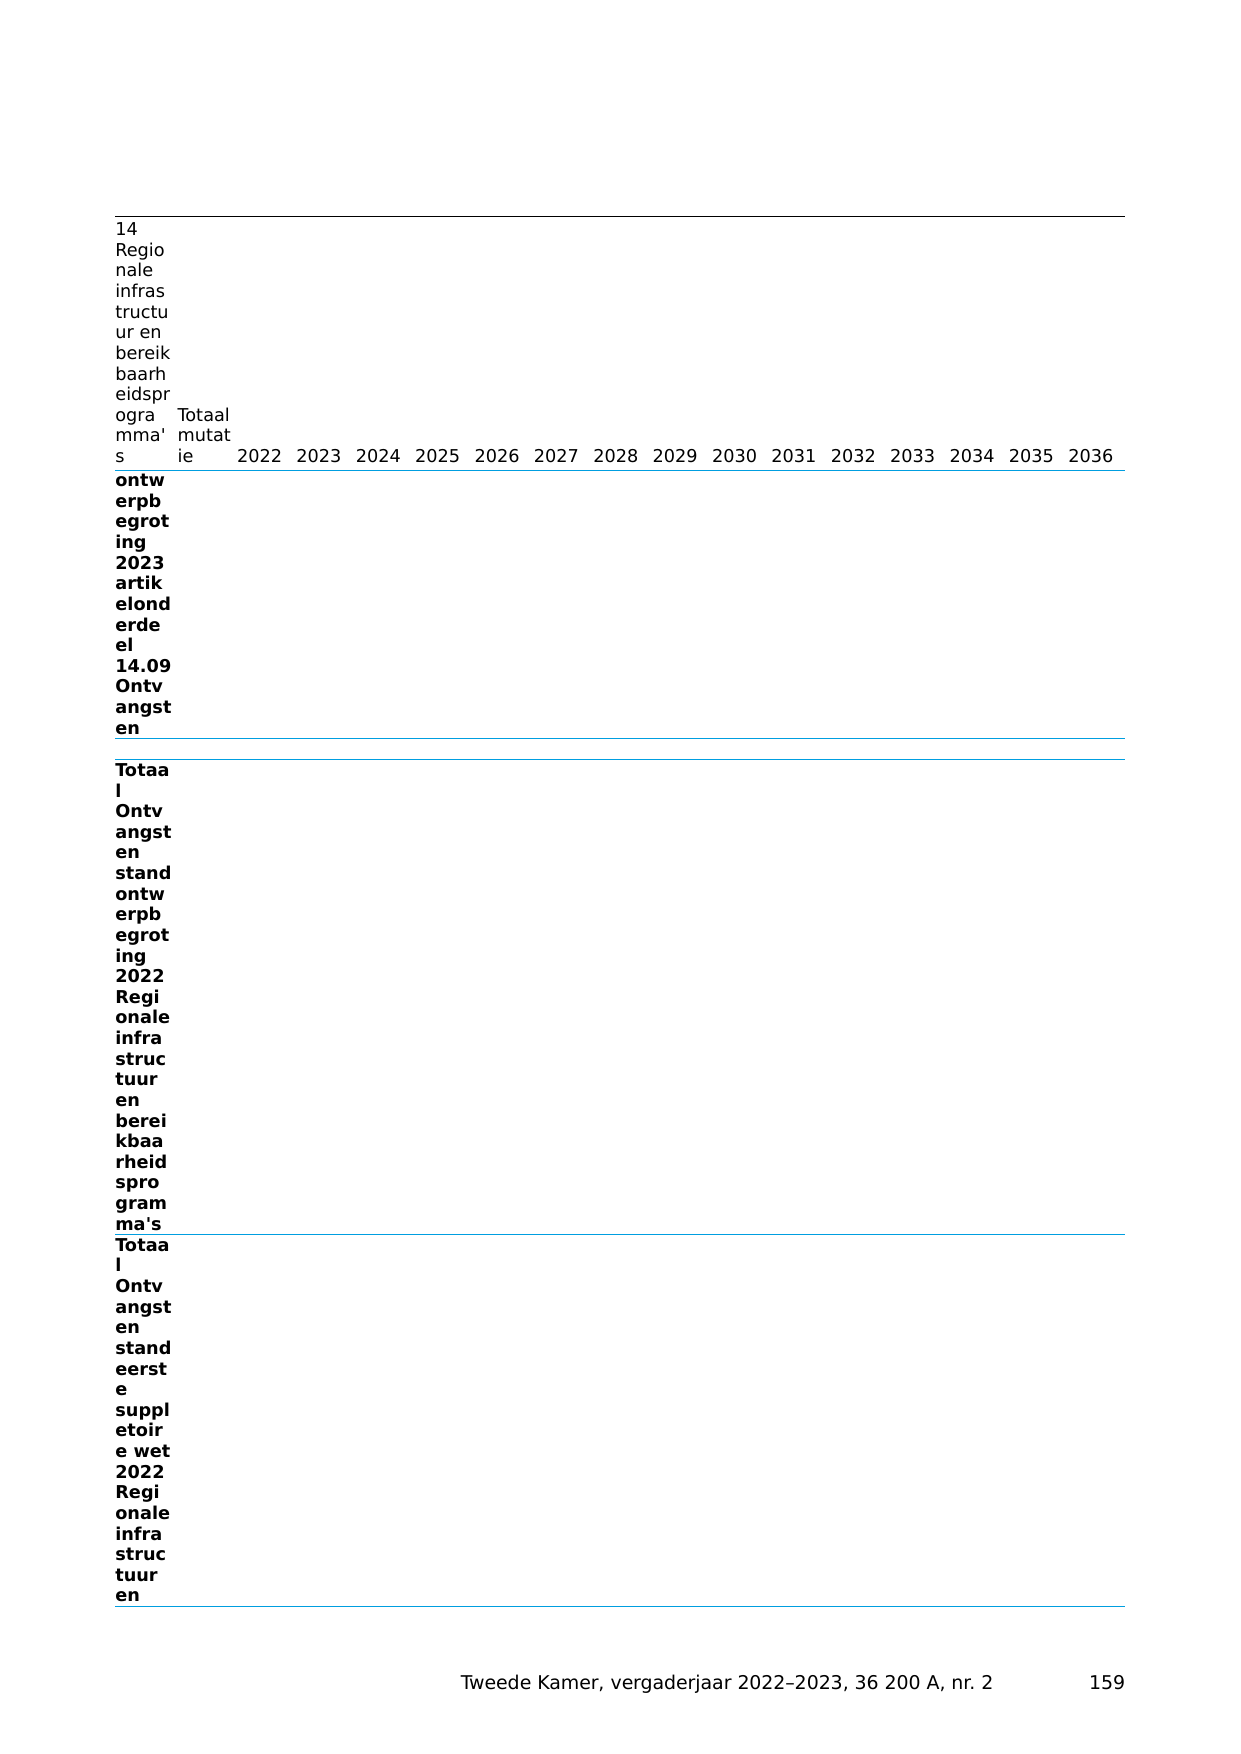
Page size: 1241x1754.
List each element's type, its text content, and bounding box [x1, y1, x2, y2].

table_cell [650, 739, 709, 759]
table_cell 2025 [412, 217, 471, 469]
table_cell [234, 1235, 293, 1606]
table_cell [1006, 760, 1065, 1234]
table_cell [709, 760, 768, 1234]
table_cell [709, 739, 768, 759]
table_cell [175, 760, 234, 1234]
table_cell [471, 1235, 531, 1606]
table_cell [946, 760, 1006, 1234]
table_header Tabel 70 Artikel 14 Regionale infrastructuur en bereikbaarheidsprogramma's (bedragen x € 1.000) [115, 191, 1125, 216]
table_cell Totaal Ontvangsten stand eerste suppletoire wet 2022 Regionale infrastructuur en [115, 1235, 174, 1606]
table_cell 2035 [1006, 217, 1065, 469]
table_cell [353, 471, 412, 738]
table_cell [887, 760, 946, 1234]
table_cell [650, 471, 709, 738]
table_cell [293, 739, 353, 759]
table_cell Totaal Ontvangsten stand ontwerpbegroting 2022 Regionale infrastructuur en bereikbaarheidsprogramma's [115, 760, 174, 1234]
table_cell [293, 760, 353, 1234]
table_cell [828, 1235, 887, 1606]
table_cell [293, 1235, 353, 1606]
table_cell [412, 760, 471, 1234]
table_cell [650, 1235, 709, 1606]
table_cell [946, 471, 1006, 738]
table_cell 2022 [234, 217, 293, 469]
table_cell [590, 1235, 649, 1606]
table_cell [412, 471, 471, 738]
table_cell [234, 471, 293, 738]
table_cell 2029 [650, 217, 709, 469]
table_cell [471, 760, 531, 1234]
table_cell [1006, 1235, 1065, 1606]
table_cell 2036 [1065, 217, 1125, 469]
table_cell [531, 760, 590, 1234]
table_cell [590, 739, 649, 759]
table_cell [709, 471, 768, 738]
table_cell ontwerpbegroting 2023 artikelonderdeel 14.09 Ontvangsten [115, 471, 174, 738]
table_cell [531, 471, 590, 738]
table_cell [887, 739, 946, 759]
table_cell [1006, 739, 1065, 759]
table_cell 2024 [353, 217, 412, 469]
table_cell [887, 471, 946, 738]
table_cell [115, 739, 174, 759]
table_cell [531, 1235, 590, 1606]
table_cell [234, 739, 293, 759]
table_cell [590, 471, 649, 738]
table_cell [946, 1235, 1006, 1606]
table_cell [650, 760, 709, 1234]
table_cell [828, 739, 887, 759]
table_cell [412, 739, 471, 759]
table_cell [412, 1235, 471, 1606]
table_cell [709, 1235, 768, 1606]
table_cell [1006, 471, 1065, 738]
table_cell [175, 739, 234, 759]
table_cell [471, 471, 531, 738]
table_cell [293, 471, 353, 738]
table_cell [946, 739, 1006, 759]
table_cell [1065, 1235, 1125, 1606]
table_cell [1065, 760, 1125, 1234]
table_cell [887, 1235, 946, 1606]
table_cell [471, 739, 531, 759]
table_cell [590, 760, 649, 1234]
table_cell 2030 [709, 217, 768, 469]
table_cell 2031 [768, 217, 828, 469]
table_cell [828, 760, 887, 1234]
table_cell 14 Regionale infrastructuur en bereikbaarheidsprogramma's [115, 217, 174, 469]
table_cell 2032 [828, 217, 887, 469]
table_cell [828, 471, 887, 738]
table_cell [353, 760, 412, 1234]
table_cell [353, 739, 412, 759]
table_cell [234, 760, 293, 1234]
table_cell 2027 [531, 217, 590, 469]
table_cell [531, 739, 590, 759]
table_cell Totaal mutatie [175, 217, 234, 469]
table_cell [768, 760, 828, 1234]
table_cell [768, 1235, 828, 1606]
table_cell 2026 [471, 217, 531, 469]
table_cell [768, 471, 828, 738]
table_cell [175, 1235, 234, 1606]
table_cell [1065, 471, 1125, 738]
table_cell [1065, 739, 1125, 759]
table_cell [353, 1235, 412, 1606]
table_cell [175, 471, 234, 738]
table_cell 2034 [946, 217, 1006, 469]
table_cell 2033 [887, 217, 946, 469]
table_cell 2028 [590, 217, 649, 469]
table_cell [768, 739, 828, 759]
table_cell 2023 [293, 217, 353, 469]
